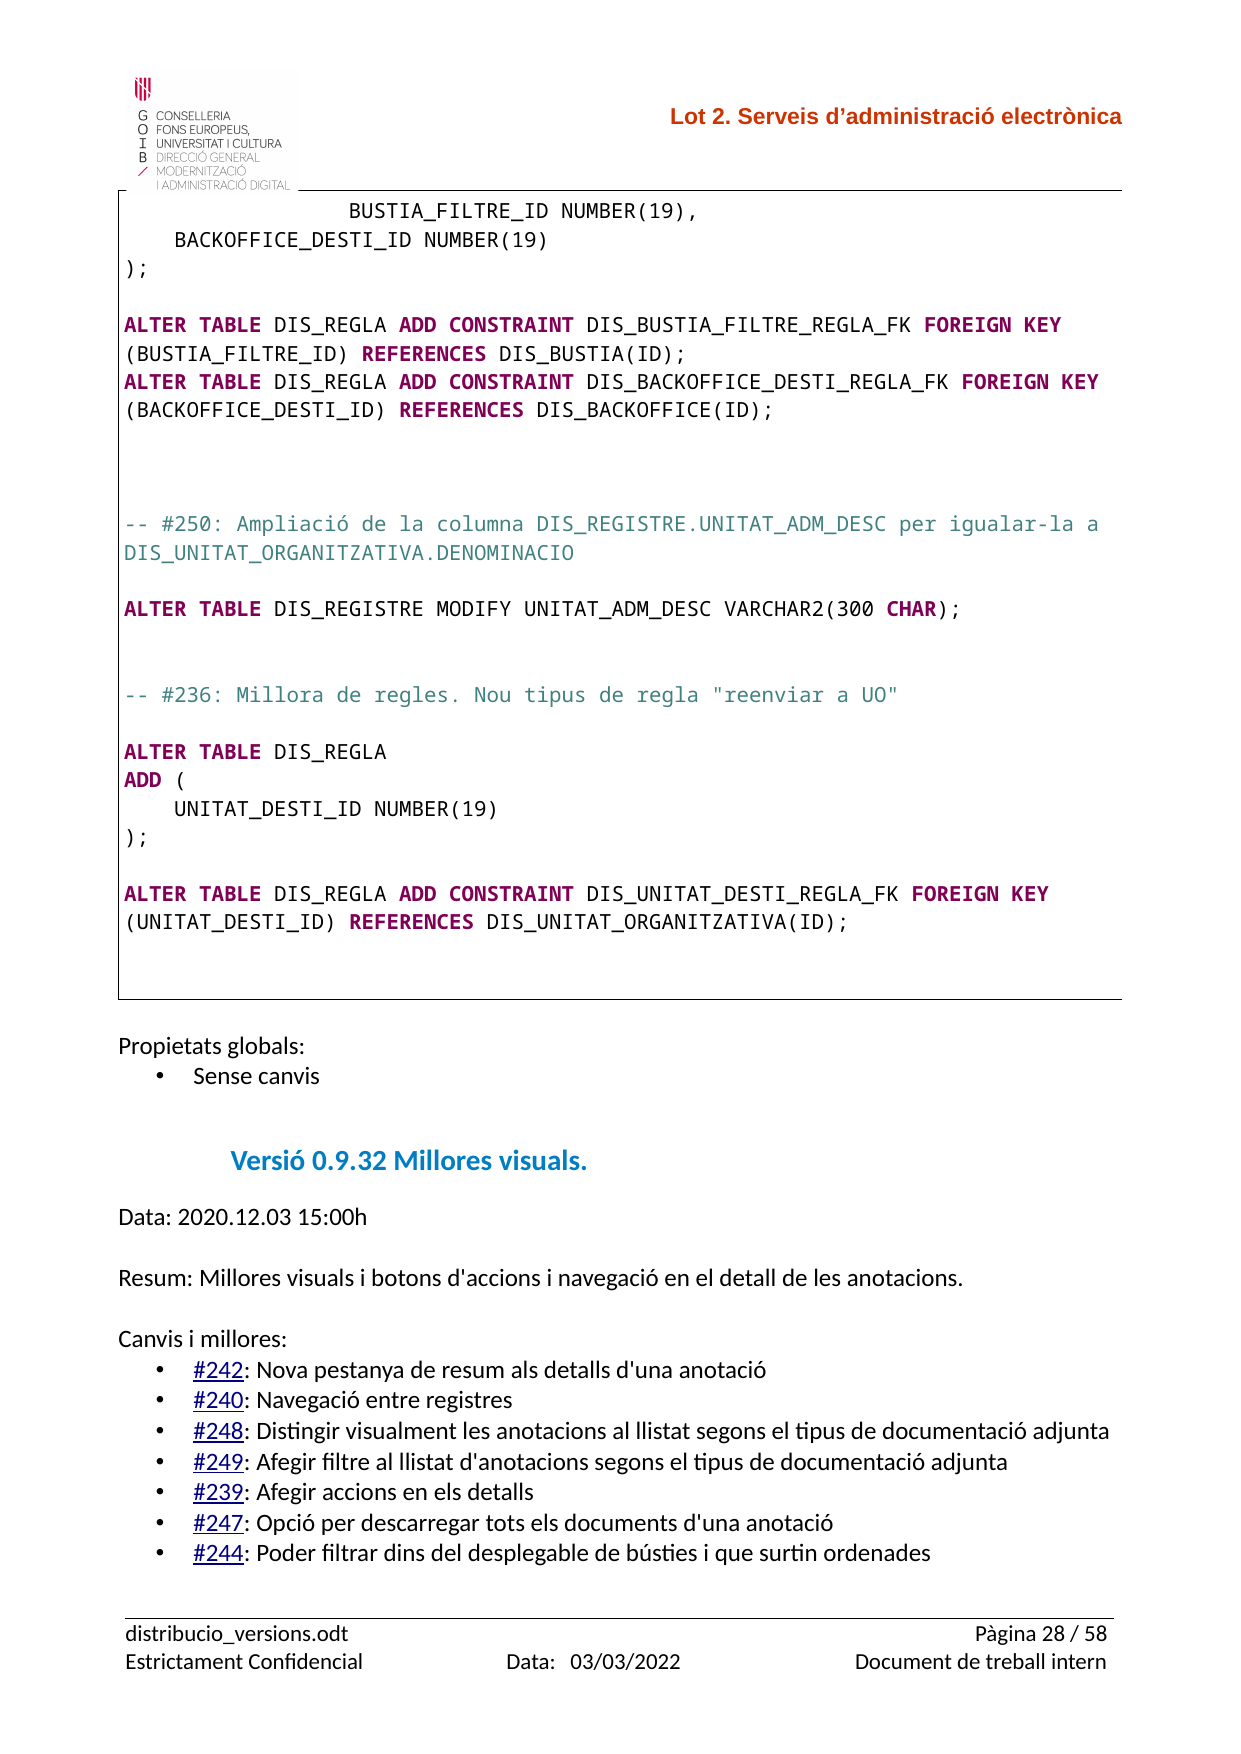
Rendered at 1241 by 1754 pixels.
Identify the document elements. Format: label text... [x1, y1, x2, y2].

list #249: Afegir filtre al llistat d'anotacions segons el tipus de documentació adjunta [156, 1446, 1122, 1476]
list Sense canvis [156, 1061, 1122, 1091]
list #244: Poder filtrar dins del desplegable de bústies i que surtin ordenades [156, 1537, 1122, 1568]
text Canvis i millores: [118, 1323, 1122, 1354]
list #247: Opció per descarregar tots els documents d'una anotació [156, 1507, 1122, 1537]
table_header BUSTIA_FILTRE_ID NUMBER(19), BACKOFFICE_DESTI_ID NUMBER(19) ); ALTER TABLE DIS_REGLA ADD CONSTRAINT DIS_BUSTIA_FILTRE_REGLA_FK FOREIGN KEY (BUSTIA_FILTRE_ID) REFERENCES DIS_BUSTIA(ID); ALTER TABLE DIS_REGLA ADD CONSTRAINT DIS_BACKOFFICE_DESTI_REGLA_FK FOREIGN KEY (BACKOFFICE_DESTI_ID) REFERENCES DIS_BACKOFFICE(ID); -- #250: Ampliació de la columna DIS_REGISTRE.UNITAT_ADM_DESC per igualar-la a DIS_UNITAT_ORGANITZATIVA.DENOMINACIO ALTER TABLE DIS_REGISTRE MODIFY UNITAT_ADM_DESC VARCHAR2(300 CHAR); -- #236: Millora de regles. Nou tipus de regla "reenviar a UO" ALTER TABLE DIS_REGLA ADD ( UNITAT_DESTI_ID NUMBER(19) ); ALTER TABLE DIS_REGLA ADD CONSTRAINT DIS_UNITAT_DESTI_REGLA_FK FOREIGN KEY (UNITAT_DESTI_ID) REFERENCES DIS_UNITAT_ORGANITZATIVA(ID); [119, 191, 1122, 998]
list #248: Distingir visualment les anotacions al llistat segons el tipus de documentació adjunta [156, 1415, 1122, 1446]
list #240: Navegació entre registres [156, 1384, 1122, 1415]
text Data: 2020.12.03 15:00h [118, 1201, 1122, 1232]
picture [126, 70, 299, 197]
list #242: Nova pestanya de resum als detalls d'una anotació [156, 1354, 1122, 1384]
text Propietats globals: [118, 1030, 1122, 1061]
list #239: Afegir accions en els detalls [156, 1476, 1122, 1507]
text Resum: Millores visuals i botons d'accions i navegació en el detall de les anotacions. [118, 1262, 1122, 1293]
subtitle Versió 0.9.32 Millores visuals. [153, 1142, 1122, 1178]
